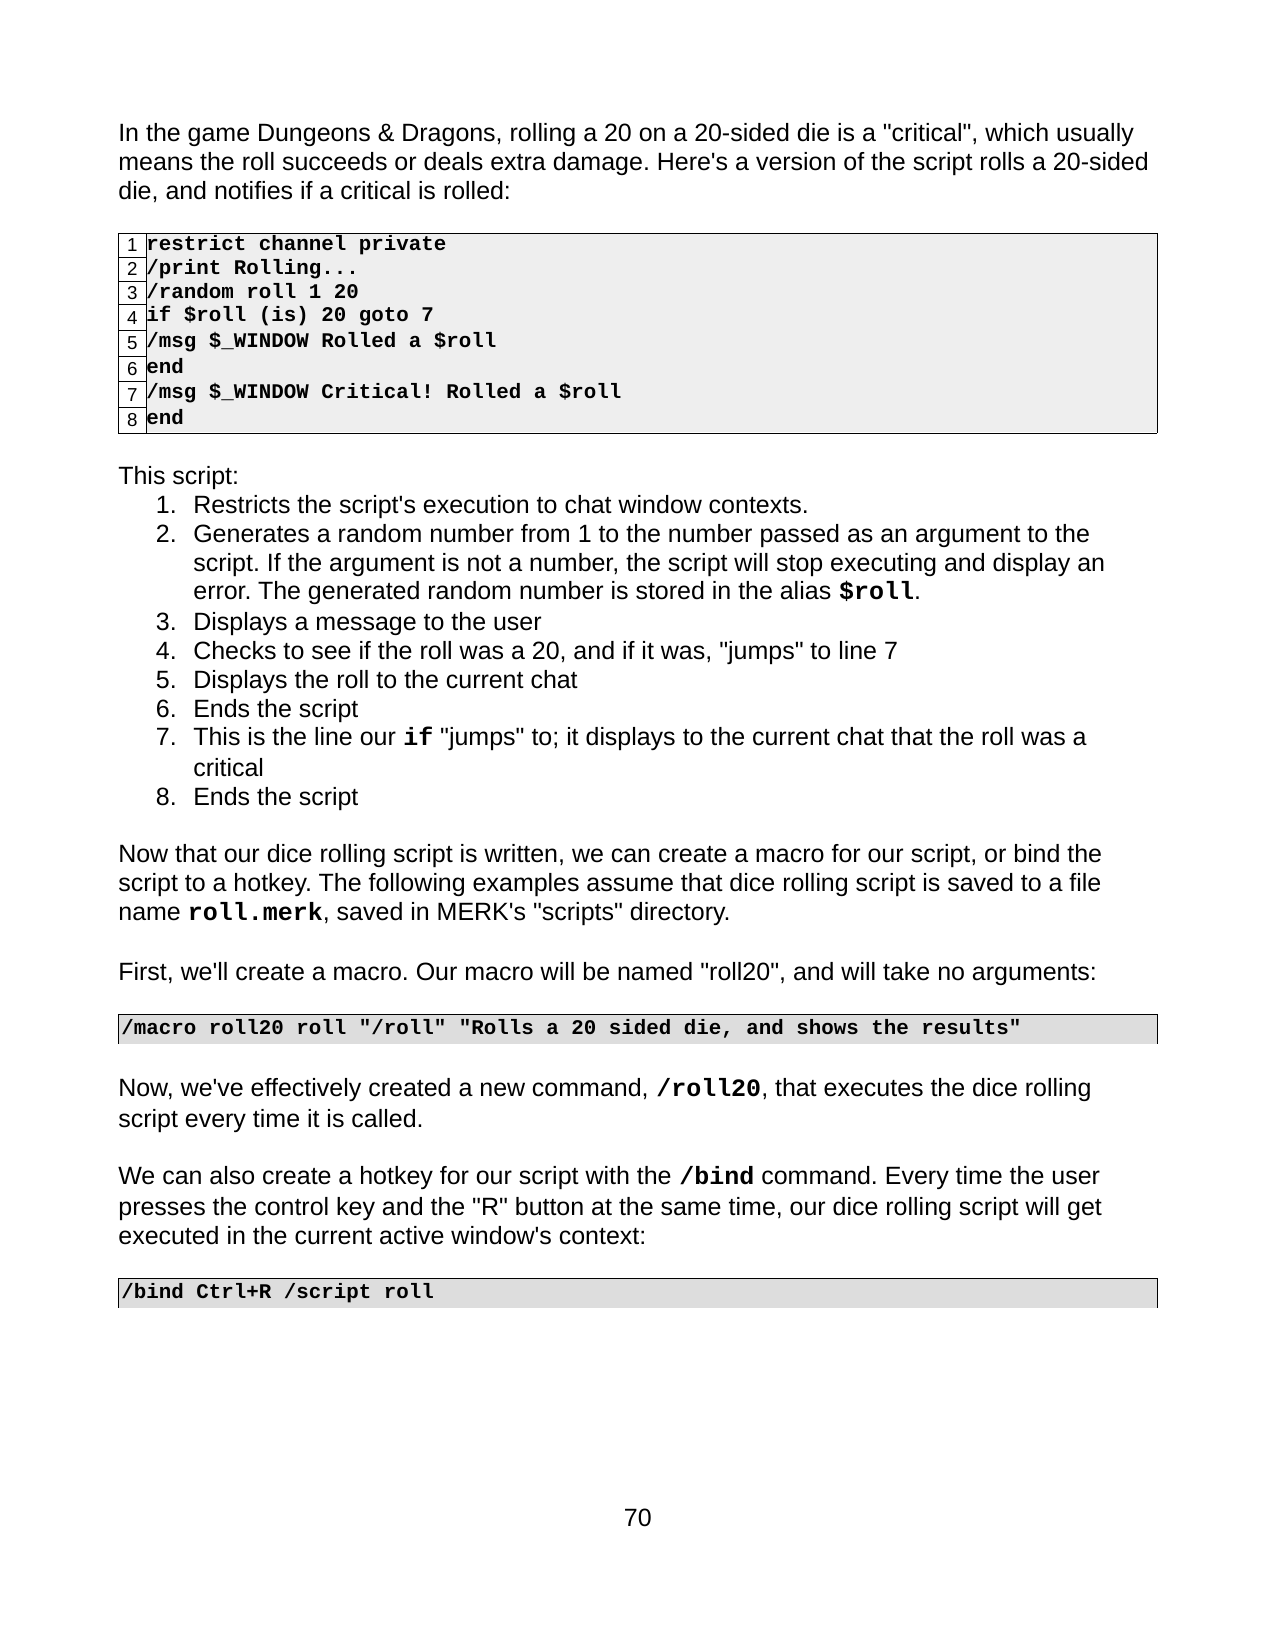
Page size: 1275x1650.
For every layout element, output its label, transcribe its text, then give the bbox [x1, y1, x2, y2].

table_cell 7 [119, 382, 146, 407]
table_header restrict channel private [147, 234, 1157, 257]
list Ends the script [156, 693, 1157, 722]
list Displays the roll to the current chat [156, 665, 1157, 693]
list Restricts the script's execution to chat window contexts. [156, 490, 1157, 519]
table_cell /msg $_WINDOW Rolled a $roll [147, 330, 1157, 356]
table_cell 4 [119, 305, 146, 330]
table_cell 6 [119, 357, 146, 381]
text Now that our dice rolling script is written, we can create a macro for our script, or bind the script to a hotkey. The following examples assume that dice rolling script is saved to a file name roll.merk, saved in MERK's "scripts" directory. [118, 839, 1157, 928]
table_cell 8 [119, 408, 146, 432]
table_cell if $roll (is) 20 goto 7 [147, 304, 1157, 330]
table_cell 5 [119, 331, 146, 356]
list Ends the script [156, 782, 1157, 811]
table_cell end [147, 356, 1157, 381]
text Now, we've effectively created a new command, /roll20, that executes the dice rolling script every time it is called. [118, 1044, 1157, 1132]
table_header /macro roll20 roll "/roll" "Rolls a 20 sided die, and shows the results" [119, 1015, 1157, 1044]
table_cell 3 [119, 282, 146, 304]
list Generates a random number from 1 to the number passed as an argument to the script. If the argument is not a number, the script will stop executing and display an error. The generated random number is stored in the alias $roll. [156, 519, 1157, 607]
table_cell /random roll 1 20 [147, 281, 1157, 304]
text This script: [118, 461, 1157, 490]
table_cell end [147, 407, 1157, 432]
table_cell 2 [119, 258, 146, 281]
table_header /bind Ctrl+R /script roll [119, 1279, 1157, 1308]
list Checks to see if the roll was a 20, and if it was, "jumps" to line 7 [156, 636, 1157, 665]
text In the game Dungeons & Dragons, rolling a 20 on a 20-sided die is a "critical", which usually means the roll succeeds or deals extra damage. Here's a version of the script rolls a 20-sided die, and notifies if a critical is rolled: [118, 118, 1157, 204]
table_header 1 [119, 234, 146, 257]
table_cell /print Rolling... [147, 257, 1157, 281]
text We can also create a hotkey for our script with the /bind command. Every time the user presses the control key and the "R" button at the same time, our dice rolling script will get executed in the current active window's context: [118, 1161, 1157, 1249]
list Displays a message to the user [156, 607, 1157, 636]
table_cell /msg $_WINDOW Critical! Rolled a $roll [147, 381, 1157, 407]
text First, we'll create a macro. Our macro will be named "roll20", and will take no arguments: [118, 957, 1157, 985]
list This is the line our if "jumps" to; it displays to the current chat that the roll was a critical [156, 722, 1157, 782]
